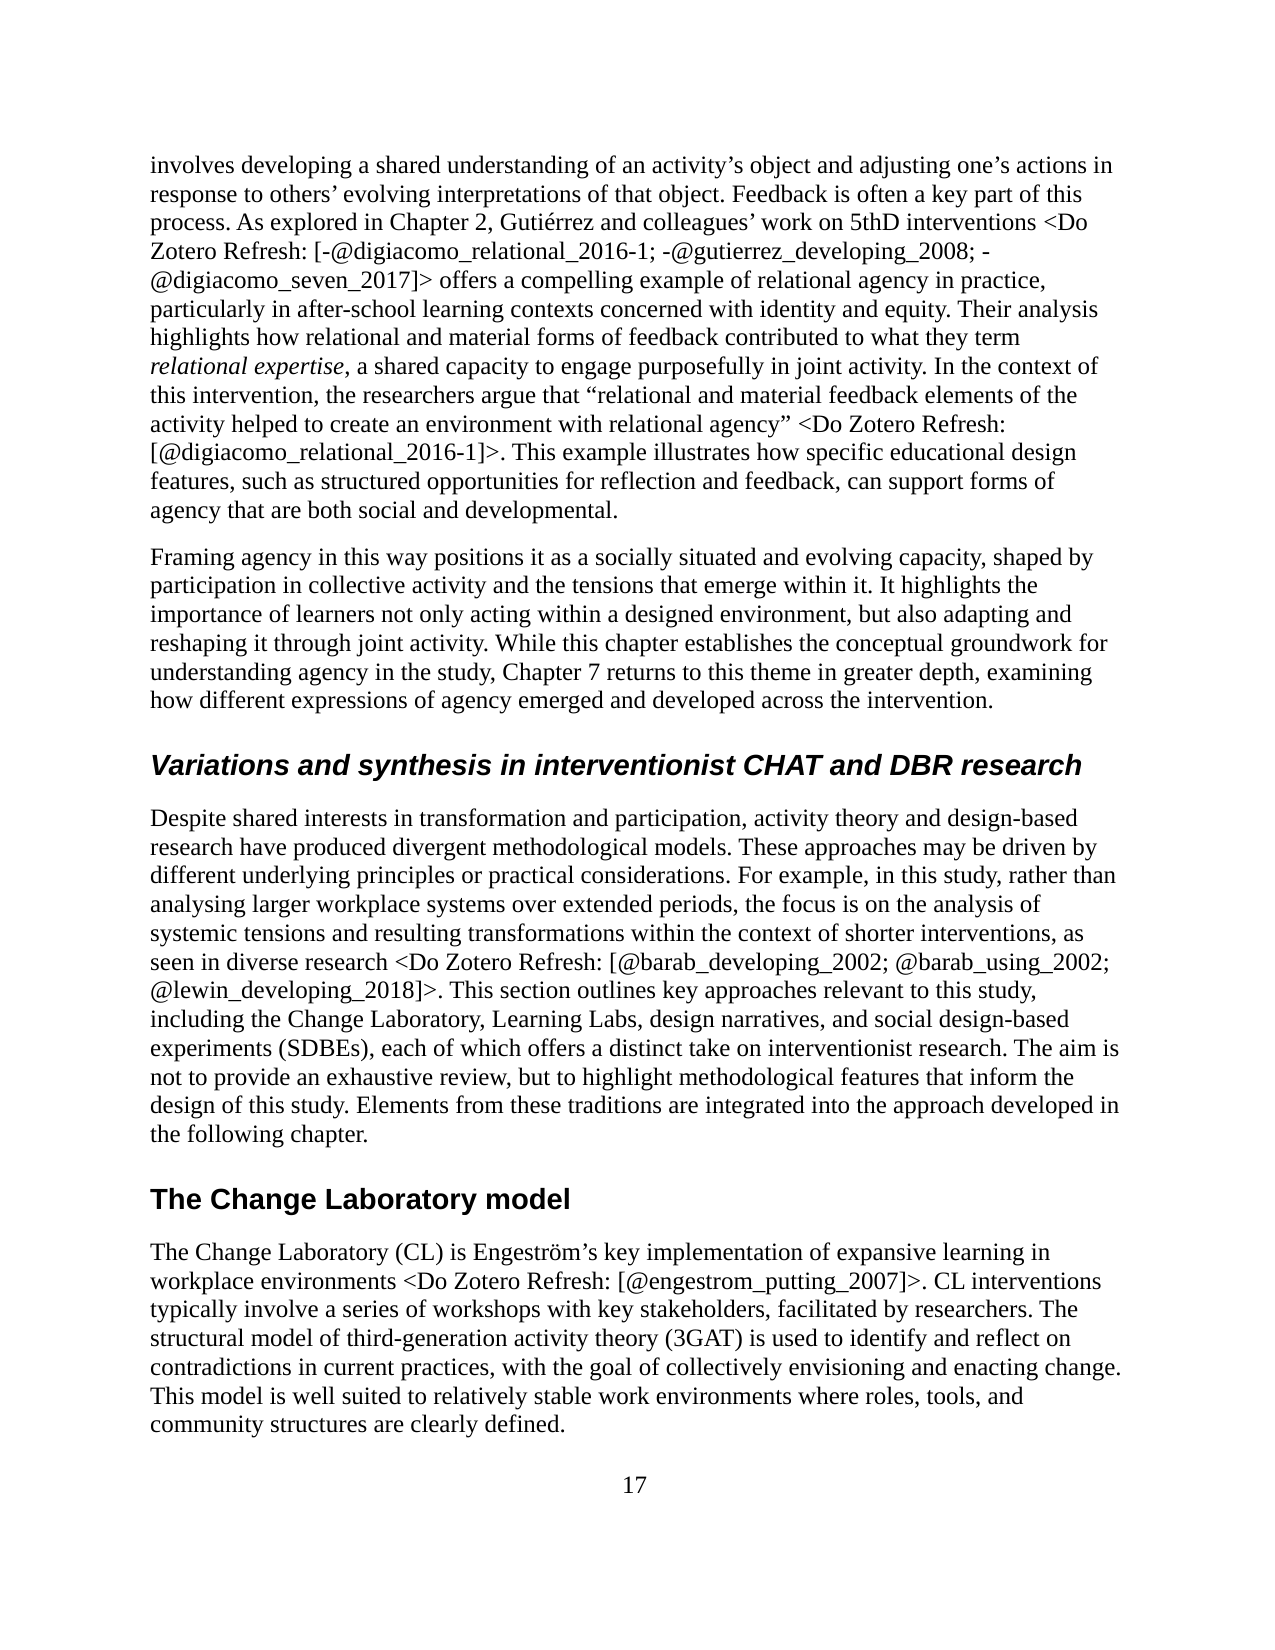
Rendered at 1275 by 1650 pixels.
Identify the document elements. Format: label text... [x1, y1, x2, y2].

text Framing agency in this way positions it as a socially situated and evolving capacity, shaped by participation in collective activity and the tensions that emerge within it. It highlights the importance of learners not only acting within a designed environment, but also adapting and reshaping it through joint activity. While this chapter establishes the conceptual groundwork for understanding agency in the study, Chapter 7 returns to this theme in greater depth, examining how different expressions of agency emerged and developed across the intervention. [150, 542, 1125, 714]
text The Change Laboratory (CL) is Engeström’s key implementation of expansive learning in workplace environments <Do Zotero Refresh: [@engestrom_putting_2007]>. CL interventions typically involve a series of workshops with key stakeholders, facilitated by researchers. The structural model of third-generation activity theory (3GAT) is used to identify and reflect on contradictions in current practices, with the goal of collectively envisioning and enacting change. This model is well suited to relatively stable work environments where roles, tools, and community structures are clearly defined. [150, 1237, 1125, 1438]
subtitle The Change Laboratory model [150, 1182, 1125, 1216]
text involves developing a shared understanding of an activity’s object and adjusting one’s actions in response to others’ evolving interpretations of that object. Feedback is often a key part of this process. As explored in Chapter 2, Gutiérrez and colleagues’ work on 5thD interventions <Do Zotero Refresh: [-@digiacomo_relational_2016-1; -@gutierrez_developing_2008; -@digiacomo_seven_2017]> offers a compelling example of relational agency in practice, particularly in after-school learning contexts concerned with identity and equity. Their analysis highlights how relational and material forms of feedback contributed to what they term relational expertise, a shared capacity to engage purposefully in joint activity. In the context of this intervention, the researchers argue that “relational and material feedback elements of the activity helped to create an environment with relational agency” <Do Zotero Refresh: [@digiacomo_relational_2016-1]>. This example illustrates how specific educational design features, such as structured opportunities for reflection and feedback, can support forms of agency that are both social and developmental. [150, 150, 1125, 524]
text Despite shared interests in transformation and participation, activity theory and design-based research have produced divergent methodological models. These approaches may be driven by different underlying principles or practical considerations. For example, in this study, rather than analysing larger workplace systems over extended periods, the focus is on the analysis of systemic tensions and resulting transformations within the context of shorter interventions, as seen in diverse research <Do Zotero Refresh: [@barab_developing_2002; @barab_using_2002; @lewin_developing_2018]>. This section outlines key approaches relevant to this study, including the Change Laboratory, Learning Labs, design narratives, and social design-based experiments (SDBEs), each of which offers a distinct take on interventionist research. The aim is not to provide an exhaustive review, but to highlight methodological features that inform the design of this study. Elements from these traditions are integrated into the approach developed in the following chapter. [150, 803, 1125, 1148]
subtitle Variations and synthesis in interventionist CHAT and DBR research [150, 748, 1125, 782]
